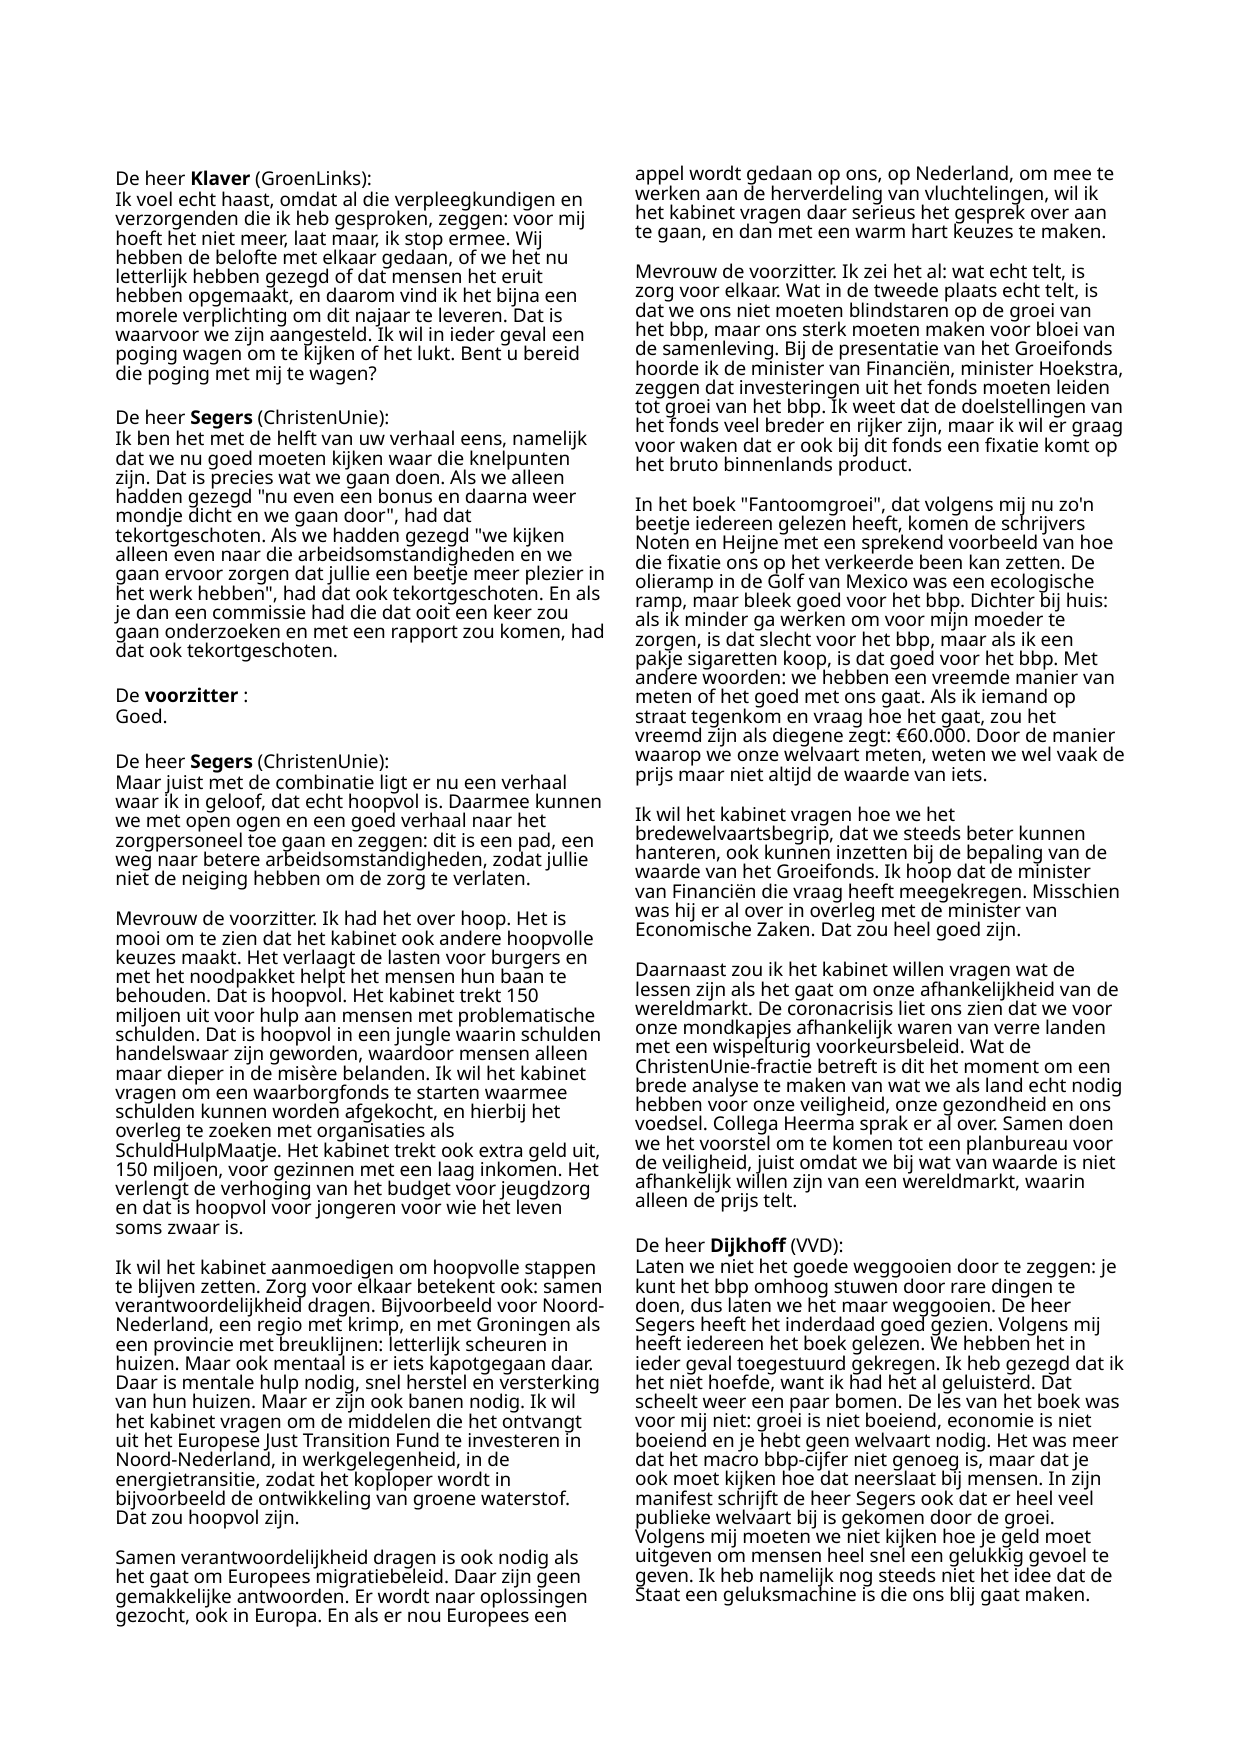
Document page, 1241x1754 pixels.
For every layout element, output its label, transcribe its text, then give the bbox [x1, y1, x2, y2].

text Maar juist met de combinatie ligt er nu een verhaal waar ik in geloof, dat echt hoopvol is. Daarmee kunnen we met open ogen en een goed verhaal naar het zorgpersoneel toe gaan en zeggen: dit is een pad, een weg naar betere arbeidsomstandigheden, zodat jullie niet de neiging hebben om de zorg te verlaten. [115, 774, 605, 889]
text De heer Dijkhoff (VVD): [635, 1233, 1125, 1258]
text De heer Segers (ChristenUnie): [115, 404, 605, 430]
text Mevrouw de voorzitter. Ik had het over hoop. Het is mooi om te zien dat het kabinet ook andere hoopvolle keuzes maakt. Het verlaagt de lasten voor burgers en met het noodpakket helpt het mensen hun baan te behouden. Dat is hoopvol. Het kabinet trekt 150 miljoen uit voor hulp aan mensen met problematische schulden. Dat is hoopvol in een jungle waarin schulden handelswaar zijn geworden, waardoor mensen alleen maar dieper in de misère belanden. Ik wil het kabinet vragen om een waarborgfonds te starten waarmee schulden kunnen worden afgekocht, en hierbij het overleg te zoeken met organisaties als SchuldHulpMaatje. Het kabinet trekt ook extra geld uit, 150 miljoen, voor gezinnen met een laag inkomen. Het verlengt de verhoging van het budget voor jeugdzorg en dat is hoopvol voor jongeren voor wie het leven soms zwaar is. [115, 910, 605, 1238]
text Ik ben het met de helft van uw verhaal eens, namelijk dat we nu goed moeten kijken waar die knelpunten zijn. Dat is precies wat we gaan doen. Als we alleen hadden gezegd "nu even een bonus en daarna weer mondje dicht en we gaan door", had dat tekortgeschoten. Als we hadden gezegd "we kijken alleen even naar die arbeidsomstandigheden en we gaan ervoor zorgen dat jullie een beetje meer plezier in het werk hebben", had dat ook tekortgeschoten. En als je dan een commissie had die dat ooit een keer zou gaan onderzoeken en met een rapport zou komen, had dat ook tekortgeschoten. [115, 430, 605, 662]
text In het boek "Fantoomgroei", dat volgens mij nu zo'n beetje iedereen gelezen heeft, komen de schrijvers Noten en Heijne met een sprekend voorbeeld van hoe die fixatie ons op het verkeerde been kan zetten. De olieramp in de Golf van Mexico was een ecologische ramp, maar bleek goed voor het bbp. Dichter bij huis: als ik minder ga werken om voor mijn moeder te zorgen, is dat slecht voor het bbp, maar als ik een pakje sigaretten koop, is dat goed voor het bbp. Met andere woorden: we hebben een vreemde manier van meten of het goed met ons gaat. Als ik iemand op straat tegenkom en vraag hoe het gaat, zou het vreemd zijn als diegene zegt: €60.000. Door de manier waarop we onze welvaart meten, weten we wel vaak de prijs maar niet altijd de waarde van iets. [635, 496, 1125, 785]
text Daarnaast zou ik het kabinet willen vragen wat de lessen zijn als het gaat om onze afhankelijkheid van de wereldmarkt. De coronacrisis liet ons zien dat we voor onze mondkapjes afhankelijk waren van verre landen met een wispelturig voorkeursbeleid. Wat de ChristenUnie-fractie betreft is dit het moment om een brede analyse te maken van wat we als land echt nodig hebben voor onze veiligheid, onze gezondheid en ons voedsel. Collega Heerma sprak er al over. Samen doen we het voorstel om te komen tot een planbureau voor de veiligheid, juist omdat we bij wat van waarde is niet afhankelijk willen zijn van een wereldmarkt, waarin alleen de prijs telt. [635, 961, 1125, 1212]
text De heer Klaver (GroenLinks): [115, 165, 605, 191]
text Samen verantwoordelijkheid dragen is ook nodig als het gaat om Europees migratiebeleid. Daar zijn geen gemakkelijke antwoorden. Er wordt naar oplossingen gezocht, ook in Europa. En als er nou Europees een [115, 1549, 605, 1626]
text De voorzitter : [115, 682, 605, 708]
text appel wordt gedaan op ons, op Nederland, om mee te werken aan de herverdeling van vluchtelingen, wil ik het kabinet vragen daar serieus het gesprek over aan te gaan, en dan met een warm hart keuzes te maken. [635, 165, 1125, 242]
text Goed. [115, 708, 605, 727]
text Mevrouw de voorzitter. Ik zei het al: wat echt telt, is zorg voor elkaar. Wat in de tweede plaats echt telt, is dat we ons niet moeten blindstaren op de groei van het bbp, maar ons sterk moeten maken voor bloei van de samenleving. Bij de presentatie van het Groeifonds hoorde ik de minister van Financiën, minister Hoekstra, zeggen dat investeringen uit het fonds moeten leiden tot groei van het bbp. Ik weet dat de doelstellingen van het fonds veel breder en rijker zijn, maar ik wil er graag voor waken dat er ook bij dit fonds een fixatie komt op het bruto binnenlands product. [635, 263, 1125, 475]
text De heer Segers (ChristenUnie): [115, 748, 605, 774]
text Laten we niet het goede weggooien door te zeggen: je kunt het bbp omhoog stuwen door rare dingen te doen, dus laten we het maar weggooien. De heer Segers heeft het inderdaad goed gezien. Volgens mij heeft iedereen het boek gelezen. We hebben het in ieder geval toegestuurd gekregen. Ik heb gezegd dat ik het niet hoefde, want ik had het al geluisterd. Dat scheelt weer een paar bomen. De les van het boek was voor mij niet: groei is niet boeiend, economie is niet boeiend en je hebt geen welvaart nodig. Het was meer dat het macro bbp-cijfer niet genoeg is, maar dat je ook moet kijken hoe dat neerslaat bij mensen. In zijn manifest schrijft de heer Segers ook dat er heel veel publieke welvaart bij is gekomen door de groei. Volgens mij moeten we niet kijken hoe je geld moet uitgeven om mensen heel snel een gelukkig gevoel te geven. Ik heb namelijk nog steeds niet het idee dat de Staat een geluksmachine is die ons blij gaat maken. [635, 1258, 1125, 1605]
text Ik voel echt haast, omdat al die verpleegkundigen en verzorgenden die ik heb gesproken, zeggen: voor mij hoeft het niet meer, laat maar, ik stop ermee. Wij hebben de belofte met elkaar gedaan, of we het nu letterlijk hebben gezegd of dat mensen het eruit hebben opgemaakt, en daarom vind ik het bijna een morele verplichting om dit najaar te leveren. Dat is waarvoor we zijn aangesteld. Ik wil in ieder geval een poging wagen om te kijken of het lukt. Bent u bereid die poging met mij te wagen? [115, 191, 605, 384]
text Ik wil het kabinet aanmoedigen om hoopvolle stappen te blijven zetten. Zorg voor elkaar betekent ook: samen verantwoordelijkheid dragen. Bijvoorbeeld voor Noord-Nederland, een regio met krimp, en met Groningen als een provincie met breuklijnen: letterlijk scheuren in huizen. Maar ook mentaal is er iets kapotgegaan daar. Daar is mentale hulp nodig, snel herstel en versterking van hun huizen. Maar er zijn ook banen nodig. Ik wil het kabinet vragen om de middelen die het ontvangt uit het Europese Just Transition Fund te investeren in Noord-Nederland, in werkgelegenheid, in de energietransitie, zodat het koploper wordt in bijvoorbeeld de ontwikkeling van groene waterstof. Dat zou hoopvol zijn. [115, 1259, 605, 1528]
text Ik wil het kabinet vragen hoe we het bredewelvaartsbegrip, dat we steeds beter kunnen hanteren, ook kunnen inzetten bij de bepaling van de waarde van het Groeifonds. Ik hoop dat de minister van Financiën die vraag heeft meegekregen. Misschien was hij er al over in overleg met de minister van Economische Zaken. Dat zou heel goed zijn. [635, 806, 1125, 941]
